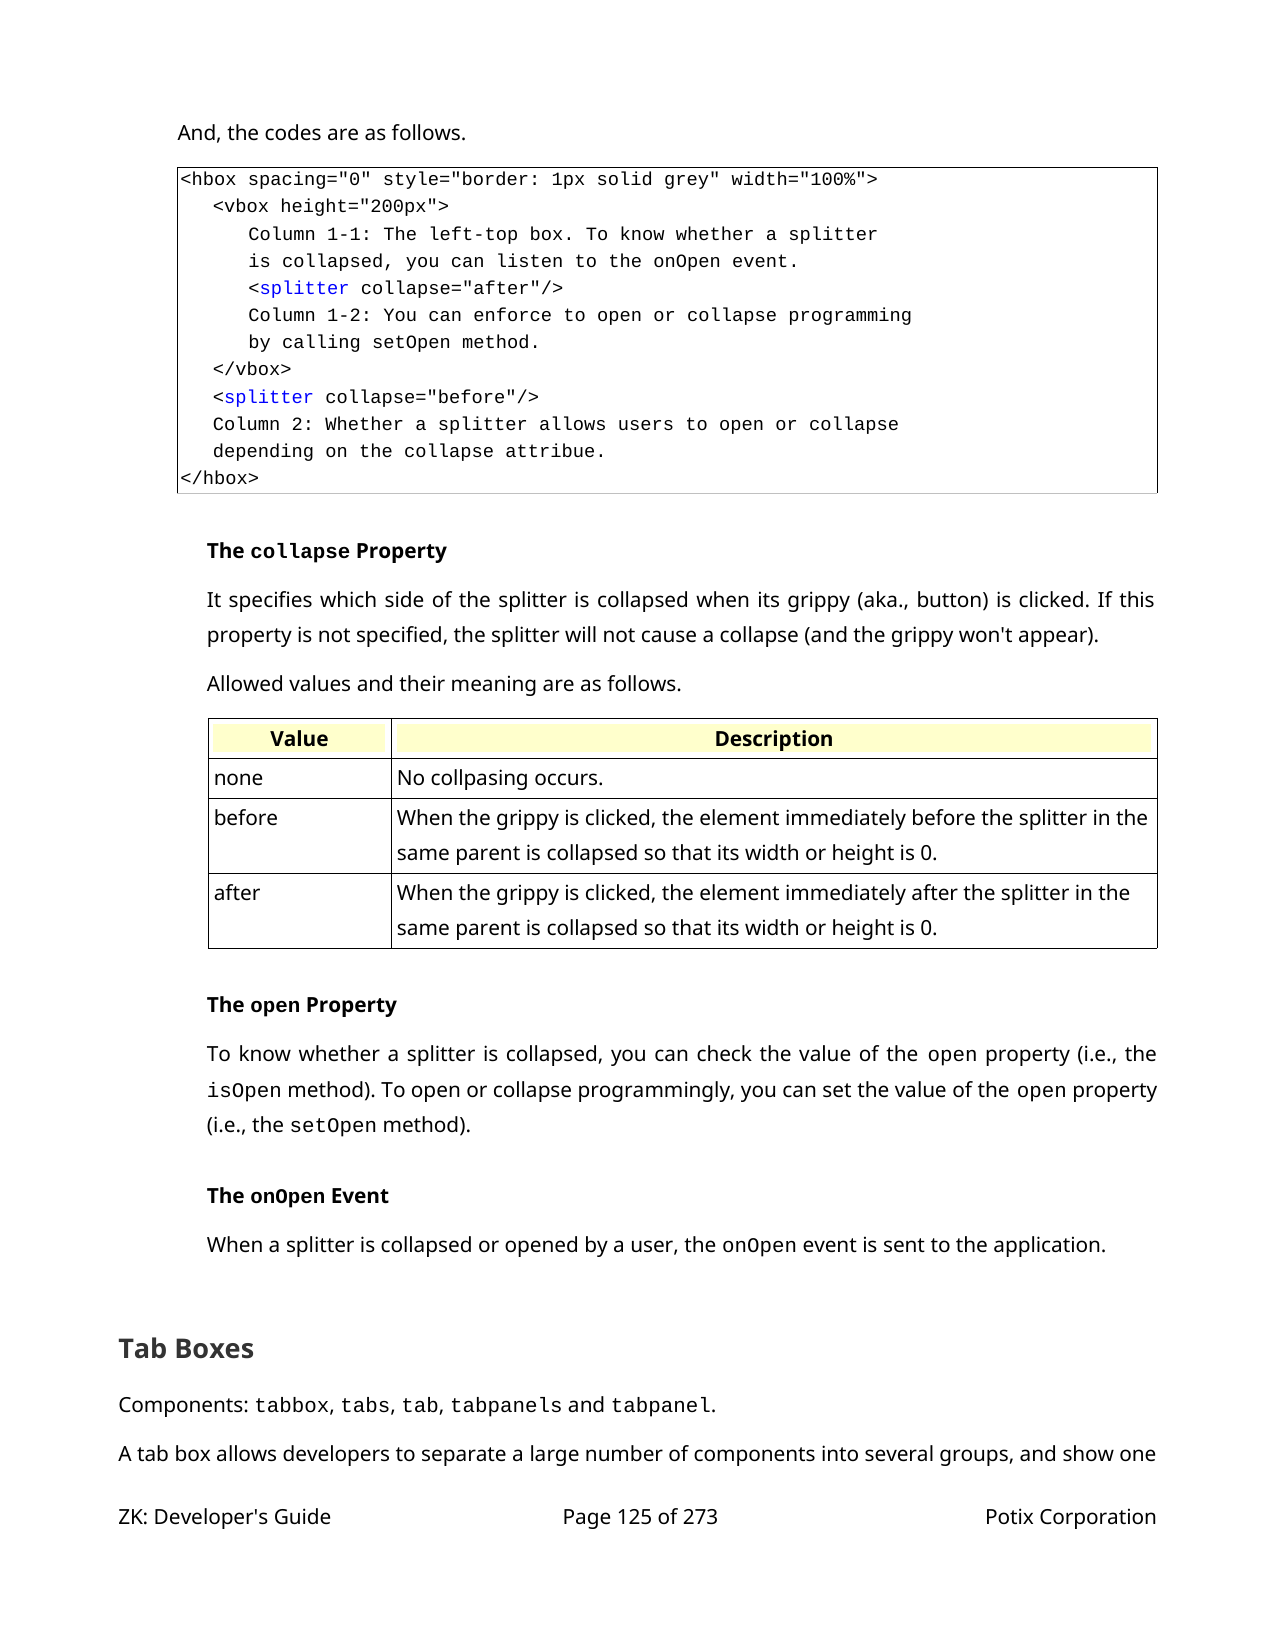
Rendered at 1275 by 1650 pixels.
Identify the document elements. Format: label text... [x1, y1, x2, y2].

subtitle The onOpen Event [207, 1181, 1157, 1210]
text And, the codes are as follows. [177, 118, 1157, 146]
text Allowed values and their meaning are as follows. [207, 669, 1157, 697]
table_cell When the grippy is clicked, the element immediately after the splitter in the same parent is collapsed so that its width or height is 0. [392, 874, 1157, 947]
text Column 1-2: You can enforce to open or collapse programming [178, 303, 1157, 327]
table_cell after [209, 874, 391, 947]
text <hbox spacing="0" style="border: 1px solid grey" width="100%"> [178, 168, 1157, 191]
text To know whether a splitter is collapsed, you can check the value of the open property (i.e., the isOpen method). To open or collapse programmingly, you can set the value of the open property (i.e., the setOpen method). [207, 1039, 1157, 1139]
subtitle The open Property [207, 990, 1157, 1019]
table_header Value [209, 719, 391, 758]
text It specifies which side of the splitter is collapsed when its grippy (aka., button) is clicked. If this property is not specified, the splitter will not cause a collapse (and the grippy won't appear). [207, 585, 1157, 648]
subtitle Tab Boxes [118, 1330, 1157, 1367]
text </vbox> [178, 357, 1157, 382]
table_cell No collpasing occurs. [392, 759, 1157, 797]
text is collapsed, you can listen to the onOpen event. [178, 248, 1157, 273]
text by calling setOpen method. [178, 330, 1157, 354]
text <splitter collapse="before"/> [178, 384, 1157, 409]
text Column 1-1: The left-top box. To know whether a splitter [178, 221, 1157, 246]
text When a splitter is collapsed or opened by a user, the onOpen event is sent to the application. [207, 1231, 1157, 1259]
text A tab box allows developers to separate a large number of components into several groups, and show one [118, 1439, 1157, 1468]
text <vbox height="200px"> [178, 194, 1157, 218]
subtitle The collapse Property [207, 536, 1157, 564]
text Column 2: Whether a splitter allows users to open or collapse [178, 412, 1157, 436]
table_header Description [392, 719, 1157, 758]
table_cell none [209, 759, 391, 797]
text <splitter collapse="after"/> [178, 276, 1157, 300]
text </hbox> [178, 466, 1157, 493]
text Components: tabbox, tabs, tab, tabpanels and tabpanel. [118, 1390, 1157, 1419]
table_cell before [209, 799, 391, 872]
table_cell When the grippy is clicked, the element immediately before the splitter in the same parent is collapsed so that its width or height is 0. [392, 799, 1157, 872]
text depending on the collapse attribue. [178, 439, 1157, 463]
